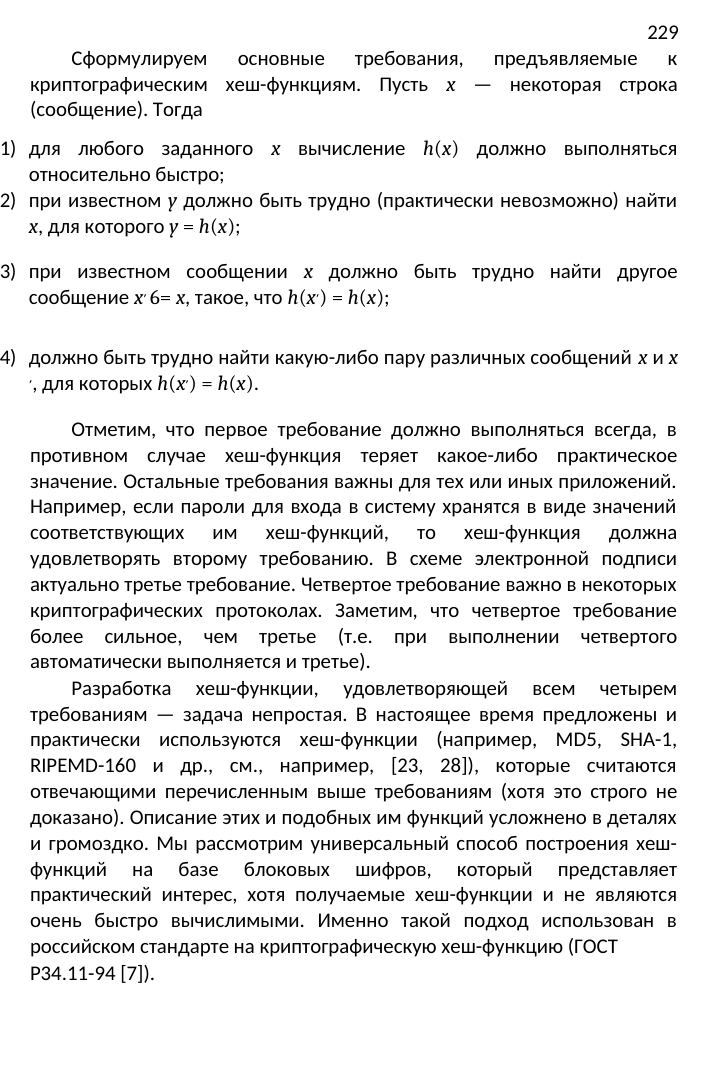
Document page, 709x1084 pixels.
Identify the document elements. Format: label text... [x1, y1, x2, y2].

list должно быть трудно найти какую-либо пару различных сообщений x и x′, для которых h(x′) = h(x). [0, 344, 678, 396]
list при известном сообщении x должно быть трудно найти другое сообщение x′ 6= x, такое, что h(x′) = h(x); [0, 258, 678, 309]
text Р34.11-94 [7]). [30, 960, 678, 985]
text Разработка хеш-функции, удовлетворяющей всем четырем требованиям — задача непростая. В настоящее время предложены и практически используются хеш-функции (например, MD5, SHA-1, RIPEMD-160 и др., см., например, [23, 28]), которые считаются отвечающими перечисленным выше требованиям (хотя это строго не доказано). Описание этих и подобных им функций усложнено в деталях и громоздко. Мы рассмотрим универсальный способ построения хеш-функций на базе блоковых шифров, который представляет практический интерес, хотя получаемые хеш-функции и не являются очень быстро вычислимыми. Именно такой подход использован в российском стандарте на криптографическую хеш-функцию (ГОСТ [30, 675, 678, 959]
text Отметим, что первое требование должно выполняться всегда, в противном случае хеш-функция теряет какое-либо практическое значение. Остальные требования важны для тех или иных приложений. Например, если пароли для входа в систему хранятся в виде значений соответствующих им хеш-функций, то хеш-функция должна удовлетворять второму требованию. В схеме электронной подписи актуально третье требование. Четвертое требование важно в некоторых криптографических протоколах. Заметим, что четвертое требование более сильное, чем третье (т.е. при выполнении четвертого автоматически выполняется и третье). [30, 416, 678, 674]
list при известном y должно быть трудно (практически невозможно) найти x, для которого y = h(x); [0, 188, 678, 239]
list для любого заданного x вычисление h(x) должно выполняться относительно быстро; [0, 136, 678, 187]
text Сформулируем основные требования, предъявляемые к криптографическим хеш-функциям. Пусть x — некоторая строка (сообщение). Тогда [30, 45, 678, 122]
